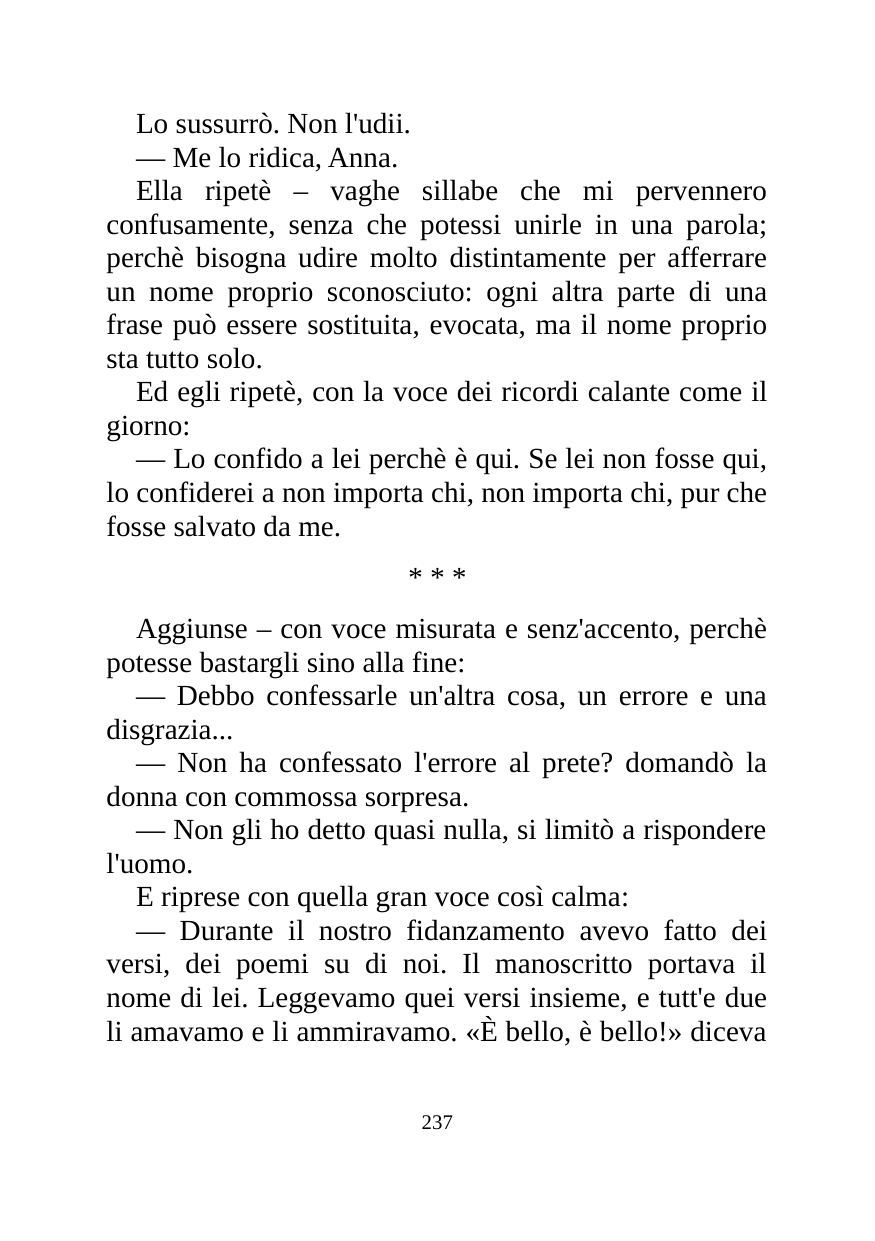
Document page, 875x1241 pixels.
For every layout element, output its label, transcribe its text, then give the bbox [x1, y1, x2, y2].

text — Non ha confessato l'errore al prete? domandò la donna con commossa sorpresa. [106, 745, 768, 812]
text — Non gli ho detto quasi nulla, si limitò a rispondere l'uomo. [106, 812, 768, 879]
text Aggiunse – con voce misurata e senz'accento, perchè potesse bastargli sino alla fine: [106, 611, 768, 678]
text — Durante il nostro fidanzamento avevo fatto dei versi, dei poemi su di noi. Il manoscritto portava il nome di lei. Leggevamo quei versi insieme, e tutt'e due li amavamo e li ammiravamo. «È bello, è bello!» diceva [106, 913, 768, 1047]
text — Lo confido a lei perchè è qui. Se lei non fosse qui, lo confiderei a non importa chi, non importa chi, pur che fosse salvato da me. [106, 442, 768, 542]
text * * * [106, 560, 768, 593]
text Ella ripetè – vaghe sillabe che mi pervennero confusamente, senza che potessi unirle in una parola; perchè bisogna udire molto distintamente per afferrare un nome proprio sconosciuto: ogni altra parte di una frase può essere sostituita, evocata, ma il nome proprio sta tutto solo. [106, 173, 768, 374]
text Lo sussurrò. Non l'udii. [106, 106, 768, 140]
text — Me lo ridica, Anna. [106, 140, 768, 173]
text Ed egli ripetè, con la voce dei ricordi calante come il giorno: [106, 374, 768, 442]
text E riprese con quella gran voce così calma: [106, 879, 768, 913]
text — Debbo confessarle un'altra cosa, un errore e una disgrazia... [106, 678, 768, 745]
